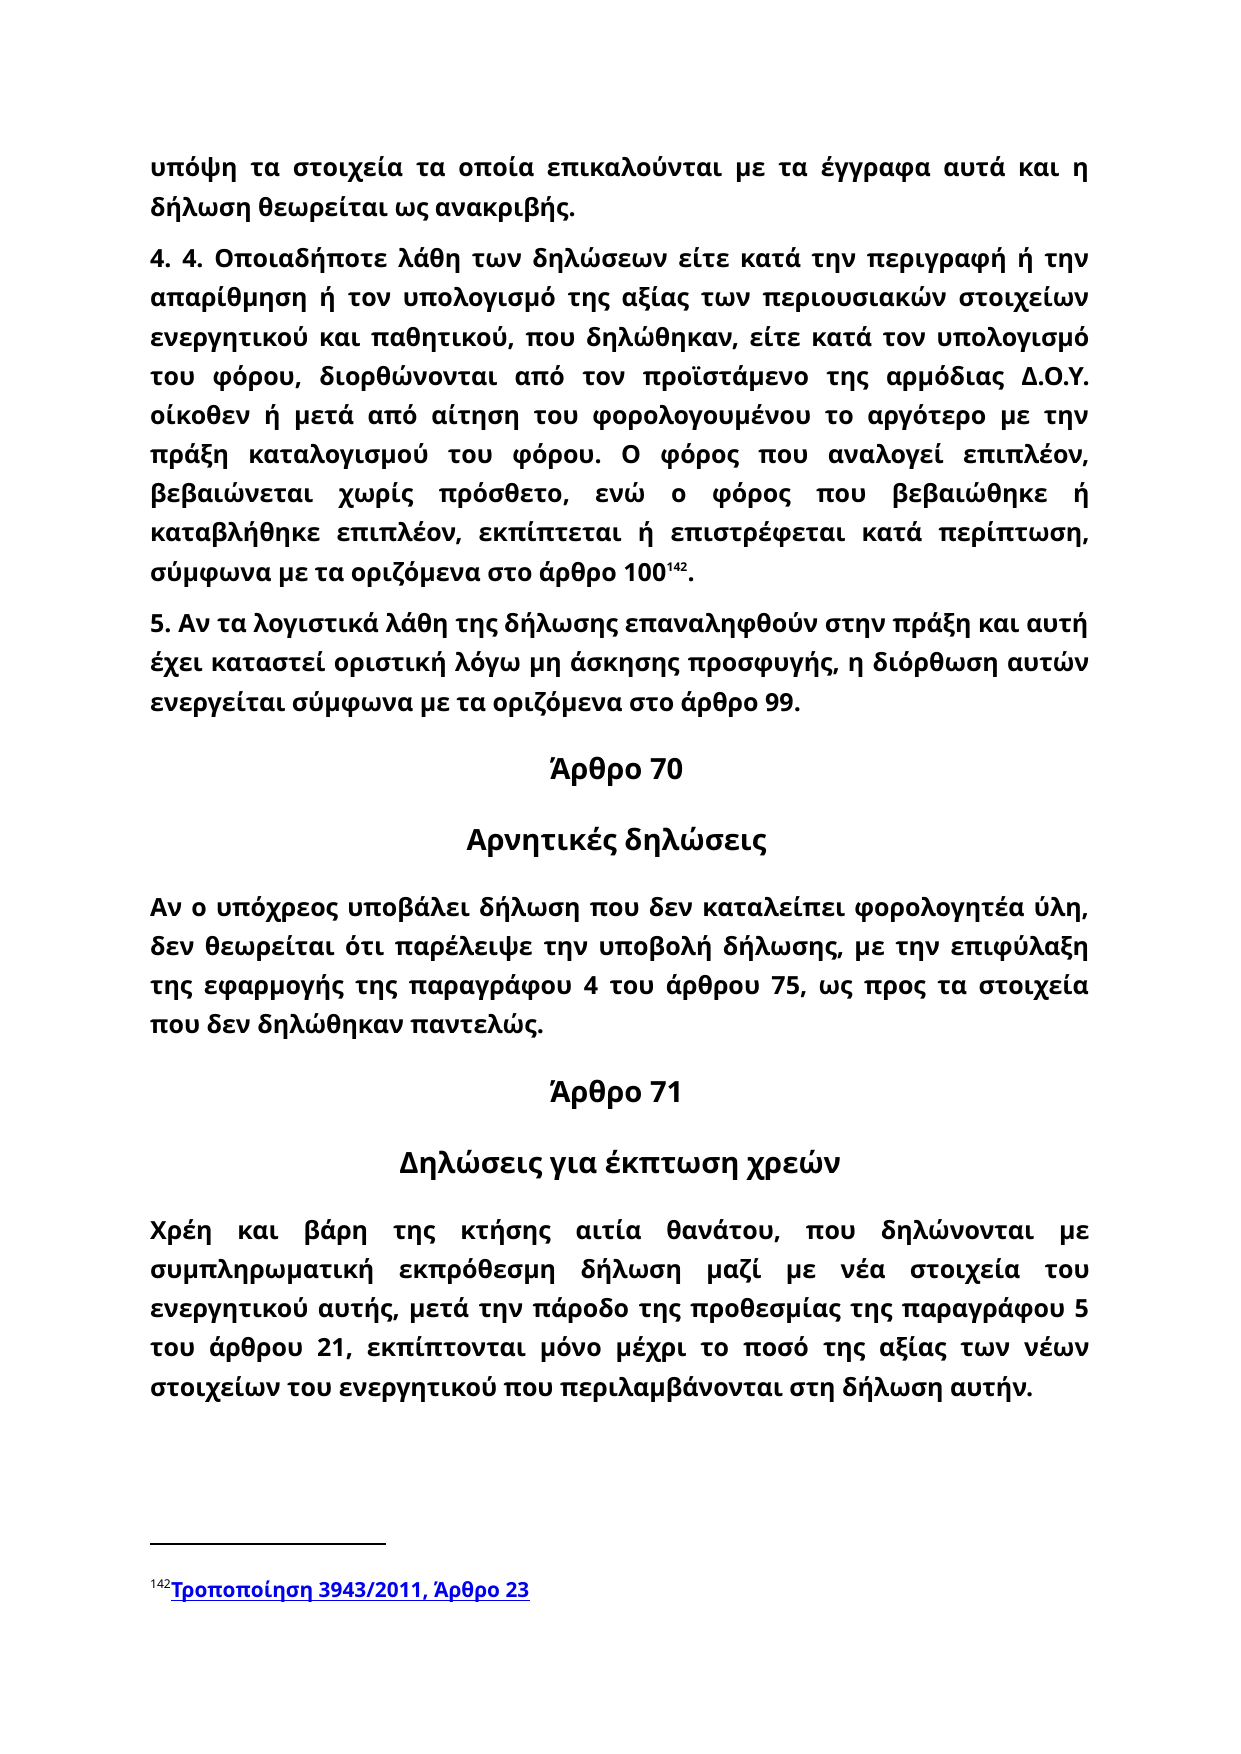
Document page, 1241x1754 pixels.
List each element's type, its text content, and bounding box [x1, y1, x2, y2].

subtitle Άρθρο 70 [150, 748, 1090, 788]
subtitle Αρνητικές δηλώσεις [150, 819, 1090, 859]
subtitle Δηλώσεις για έκπτωση χρεών [150, 1142, 1090, 1182]
text Αν ο υπόχρεος υποβάλει δήλωση που δεν καταλείπει φορολογητέα ύλη, δεν θεωρείται ότι παρέλειψε την υποβολή δήλωσης, με την επιφύλαξη της εφαρμογής της παραγράφου 4 του άρθρου 75, ως προς τα στοιχεία που δεν δηλώθηκαν παντελώς. [150, 889, 1090, 1041]
text 4. 4. Οποιαδήποτε λάθη των δηλώσεων είτε κατά την περιγραφή ή την απαρίθμηση ή τον υπολογισμό της αξίας των περιουσιακών στοιχείων ενεργητικού και παθητικού, που δηλώθηκαν, είτε κατά τον υπολογισμό του φόρου, διορθώνονται από τον προϊστάμενο της αρμόδιας Δ.Ο.Υ. οίκοθεν ή μετά από αίτηση του φορολογουμένου το αργότερο με την πράξη καταλογισμού του φόρου. Ο φόρος που αναλογεί επιπλέον, βεβαιώνεται χωρίς πρόσθετο, ενώ ο φόρος που βεβαιώθηκε ή καταβλήθηκε επιπλέον, εκπίπτεται ή επιστρέφεται κατά περίπτωση, σύμφωνα με τα οριζόμενα στο άρθρο 100. [150, 241, 1090, 588]
text Χρέη και βάρη της κτήσης αιτία θανάτου, που δηλώνονται με συμπληρωματική εκπρόθεσμη δήλωση μαζί με νέα στοιχεία του ενεργητικού αυτής, μετά την πάροδο της προθεσμίας της παραγράφου 5 του άρθρου 21, εκπίπτονται μόνο μέχρι το ποσό της αξίας των νέων στοιχείων του ενεργητικού που περιλαμβάνονται στη δήλωση αυτήν. [150, 1212, 1090, 1403]
text υπόψη τα στοιχεία τα οποία επικαλούνται με τα έγγραφα αυτά και η δήλωση θεωρείται ως ανακριβής. [150, 150, 1090, 223]
text 5. Αν τα λογιστικά λάθη της δήλωσης επαναληφθούν στην πράξη και αυτή έχει καταστεί οριστική λόγω μη άσκησης προσφυγής, η διόρθωση αυτών ενεργείται σύμφωνα με τα οριζόμενα στο άρθρο 99. [150, 606, 1090, 718]
subtitle Άρθρο 71 [150, 1071, 1090, 1111]
text Τροποποίηση 3943/2011, Άρθρο 23 [150, 1576, 1090, 1604]
